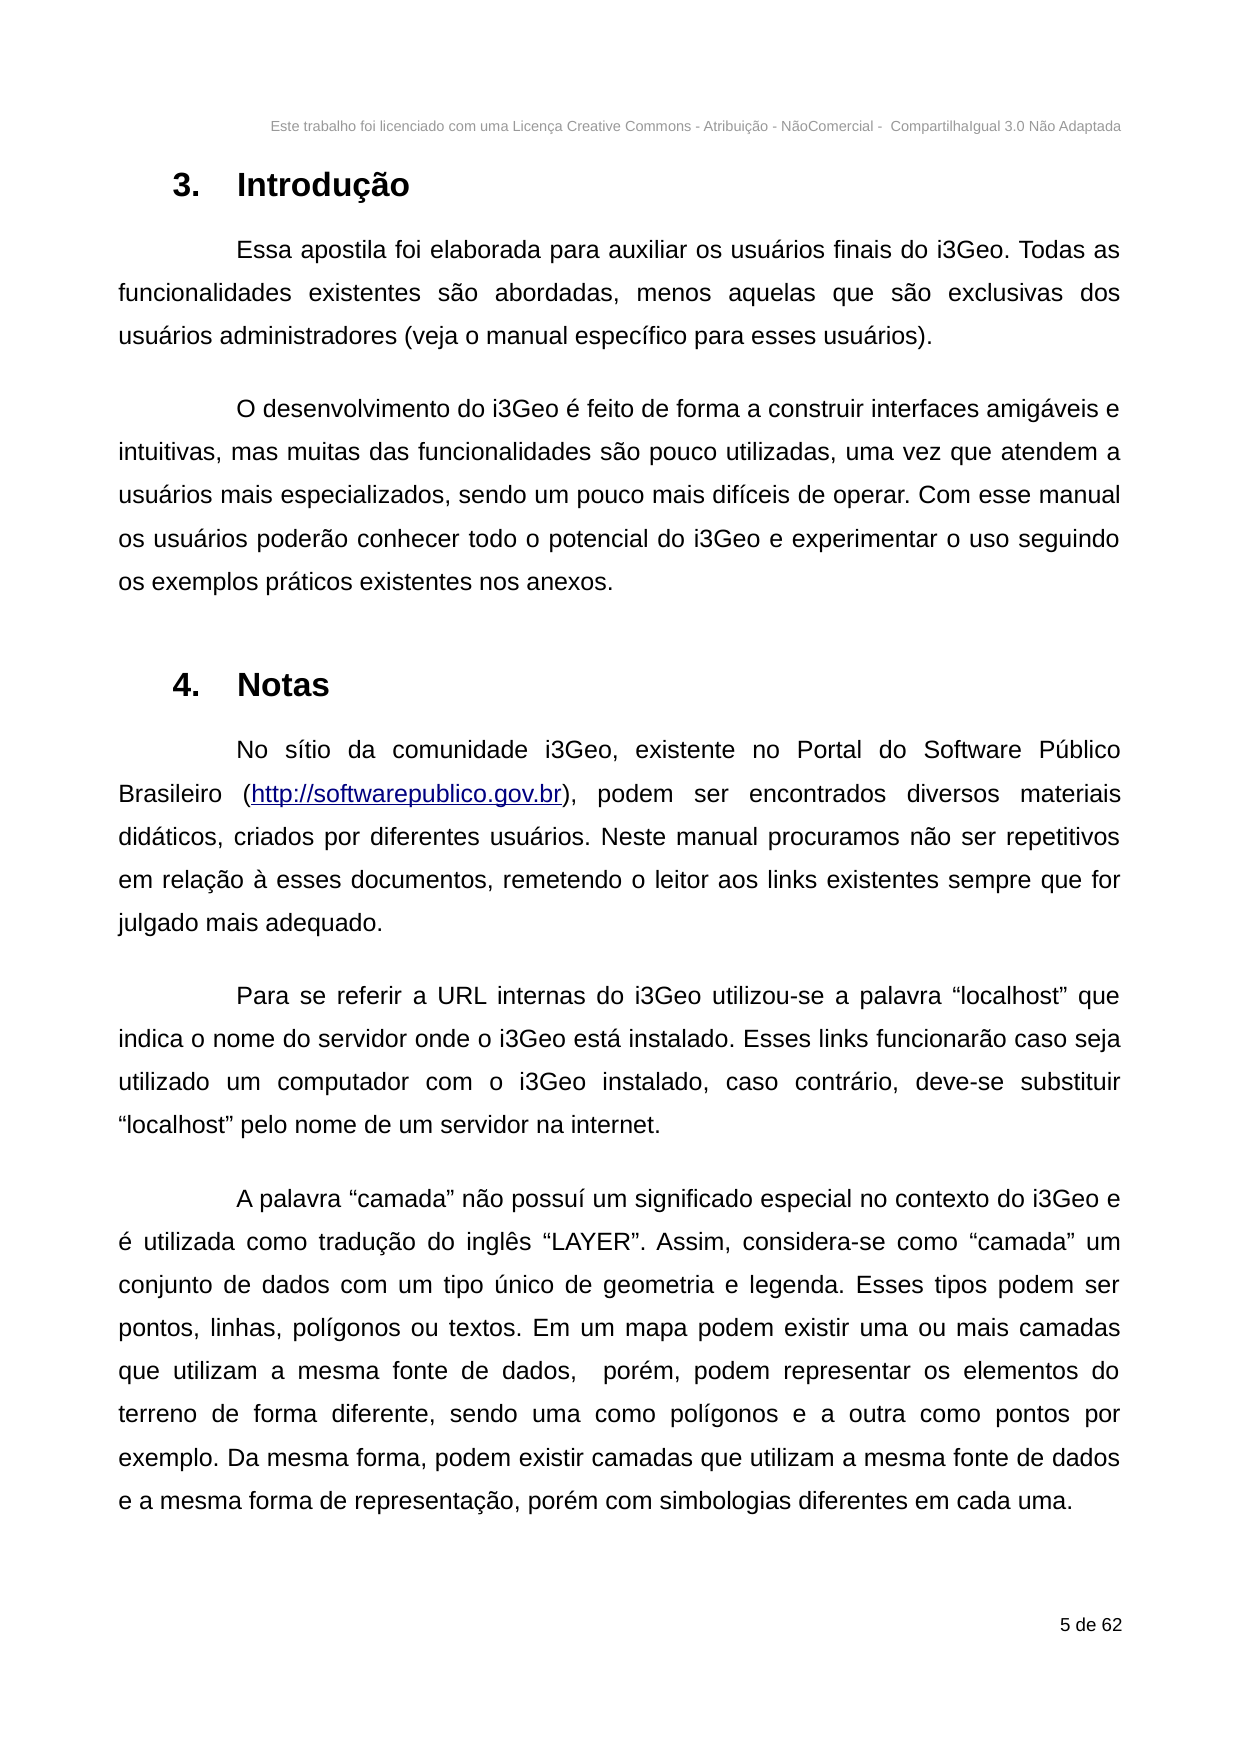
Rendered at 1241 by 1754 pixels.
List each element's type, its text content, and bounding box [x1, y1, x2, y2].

subtitle Introdução [163, 164, 1077, 203]
text No sítio da comunidade i3Geo, existente no Portal do Software Público Brasileiro (http://softwarepublico.gov.br), podem ser encontrados diversos materiais didáticos, criados por diferentes usuários. Neste manual procuramos não ser repetitivos em relação à esses documentos, remetendo o leitor aos links existentes sempre que for julgado mais adequado. [118, 735, 1122, 937]
subtitle Notas [163, 665, 1077, 704]
text A palavra “camada” não possuí um significado especial no contexto do i3Geo e é utilizada como tradução do inglês “LAYER”. Assim, considera-se como “camada” um conjunto de dados com um tipo único de geometria e legenda. Esses tipos podem ser pontos, linhas, polígonos ou textos. Em um mapa podem existir uma ou mais camadas que utilizam a mesma fonte de dados, porém, podem representar os elementos do terreno de forma diferente, sendo uma como polígonos e a outra como pontos por exemplo. Da mesma forma, podem existir camadas que utilizam a mesma fonte de dados e a mesma forma de representação, porém com simbologias diferentes em cada uma. [118, 1184, 1122, 1514]
text Essa apostila foi elaborada para auxiliar os usuários finais do i3Geo. Todas as funcionalidades existentes são abordadas, menos aquelas que são exclusivas dos usuários administradores (veja o manual específico para esses usuários). [118, 235, 1122, 350]
text O desenvolvimento do i3Geo é feito de forma a construir interfaces amigáveis e intuitivas, mas muitas das funcionalidades são pouco utilizadas, uma vez que atendem a usuários mais especializados, sendo um pouco mais difíceis de operar. Com esse manual os usuários poderão conhecer todo o potencial do i3Geo e experimentar o uso seguindo os exemplos práticos existentes nos anexos. [118, 394, 1122, 596]
text Para se referir a URL internas do i3Geo utilizou-se a palavra “localhost” que indica o nome do servidor onde o i3Geo está instalado. Esses links funcionarão caso seja utilizado um computador com o i3Geo instalado, caso contrário, deve-se substituir “localhost” pelo nome de um servidor na internet. [118, 981, 1122, 1139]
